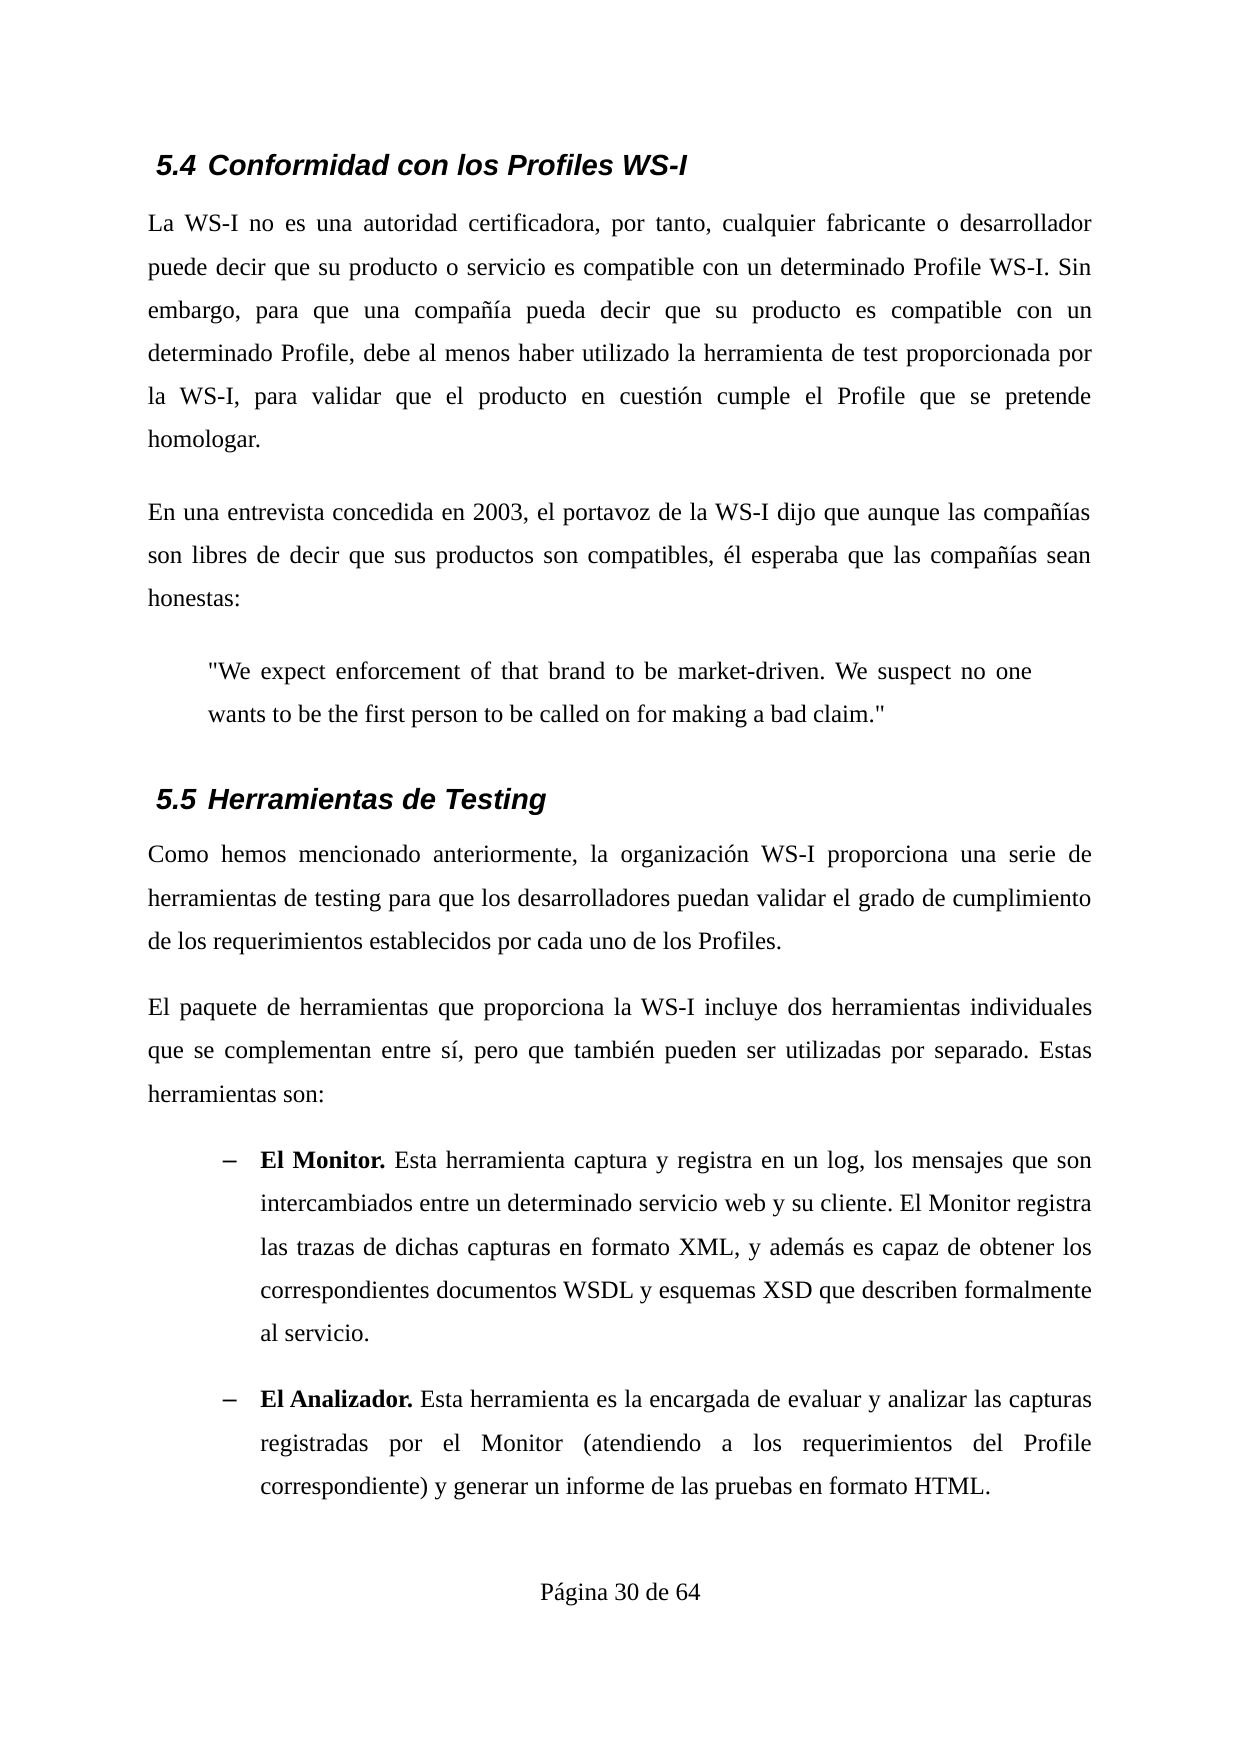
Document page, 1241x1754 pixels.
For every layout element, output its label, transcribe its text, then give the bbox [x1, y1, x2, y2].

text En una entrevista concedida en 2003, el portavoz de la WS-I dijo que aunque las compañías son libres de decir que sus productos son compatibles, él esperaba que las compañías sean honestas: [148, 497, 1093, 612]
text "We expect enforcement of that brand to be market-driven. We suspect no one wants to be the first person to be called on for making a bad claim." [208, 656, 1033, 728]
text Como hemos mencionado anteriormente, la organización WS-I proporciona una serie de herramientas de testing para que los desarrolladores puedan validar el grado de cumplimiento de los requerimientos establecidos por cada uno de los Profiles. [148, 839, 1093, 954]
text La WS-I no es una autoridad certificadora, por tanto, cualquier fabricante o desarrollador puede decir que su producto o servicio es compatible con un determinado Profile WS-I. Sin embargo, para que una compañía pueda decir que su producto es compatible con un determinado Profile, debe al menos haber utilizado la herramienta de test proporcionada por la WS-I, para validar que el producto en cuestión cumple el Profile que se pretende homologar. [148, 208, 1093, 453]
list El Monitor. Esta herramienta captura y registra en un log, los mensajes que son intercambiados entre un determinado servicio web y su cliente. El Monitor registra las trazas de dichas capturas en formato XML, y además es capaz de obtener los correspondientes documentos WSDL y esquemas XSD que describen formalmente al servicio. [223, 1145, 1093, 1347]
list El Analizador. Esta herramienta es la encargada de evaluar y analizar las capturas registradas por el Monitor (atendiendo a los requerimientos del Profile correspondiente) y generar un informe de las pruebas en formato HTML. [223, 1384, 1093, 1499]
text El paquete de herramientas que proporciona la WS-I incluye dos herramientas individuales que se complementan entre sí, pero que también pueden ser utilizadas por separado. Estas herramientas son: [148, 992, 1093, 1107]
subtitle Conformidad con los Profiles WS-I [148, 148, 1093, 181]
subtitle Herramientas de Testing [148, 782, 1093, 815]
